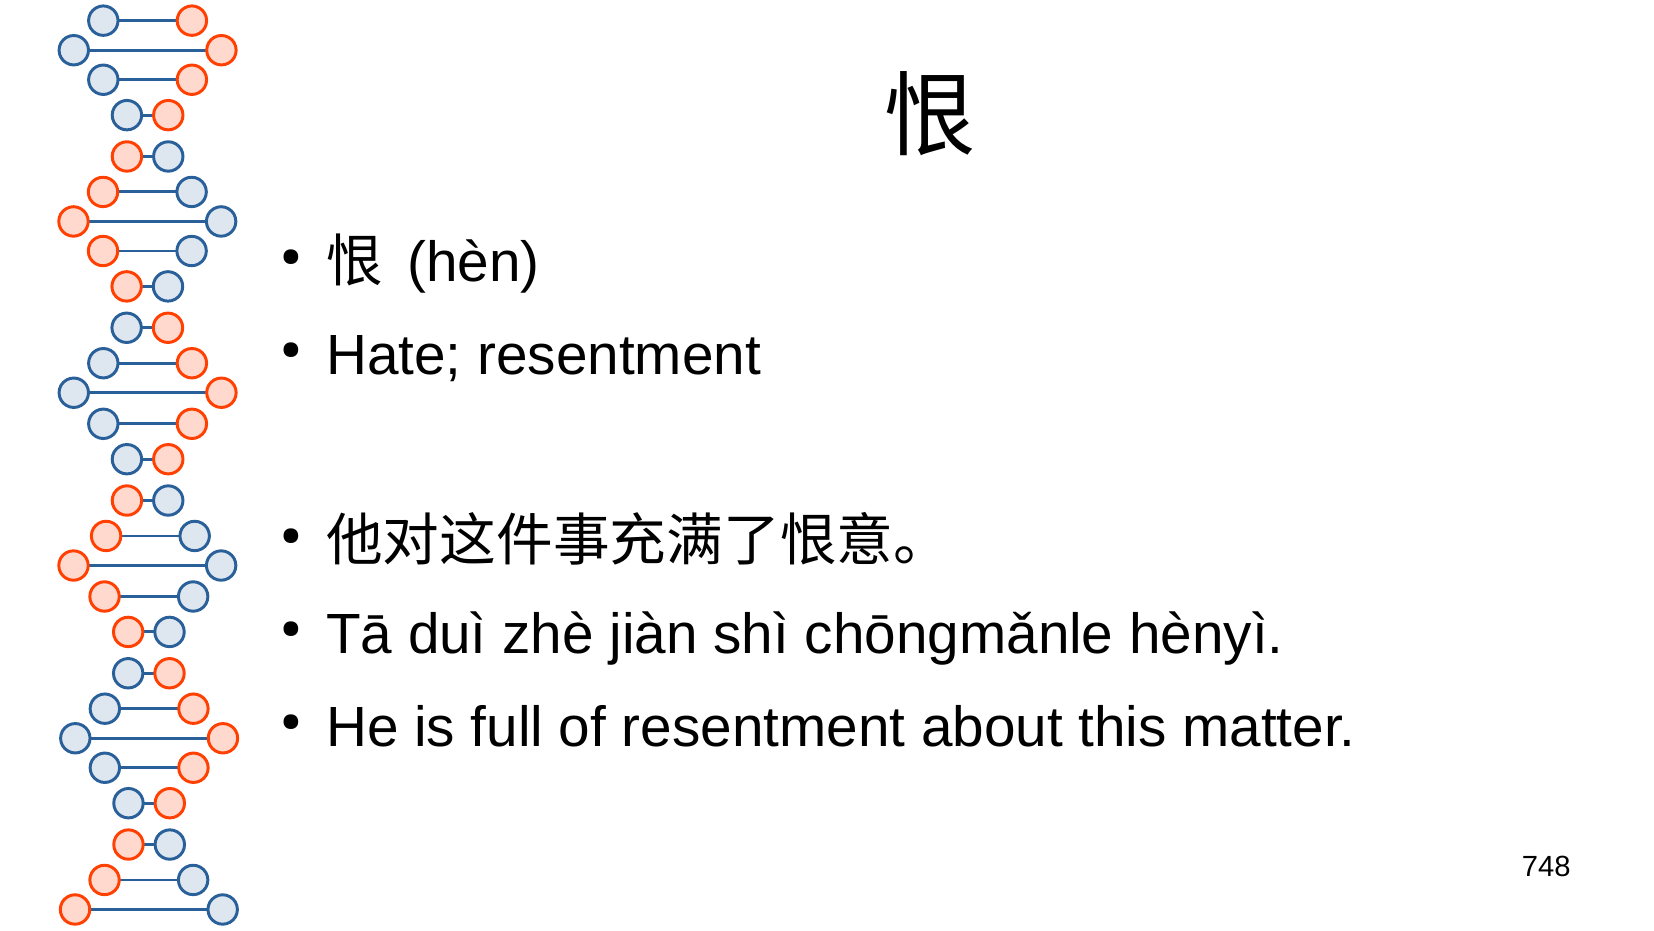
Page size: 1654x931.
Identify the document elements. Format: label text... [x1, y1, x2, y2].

title 恨 [265, 35, 1595, 189]
list 恨 (hèn) Hate; resentment 他对这件事充满了恨意。 Tā duì zhè jiàn shì chōngmǎnle hènyì. He is full of resentment about this matter. [265, 224, 1595, 764]
